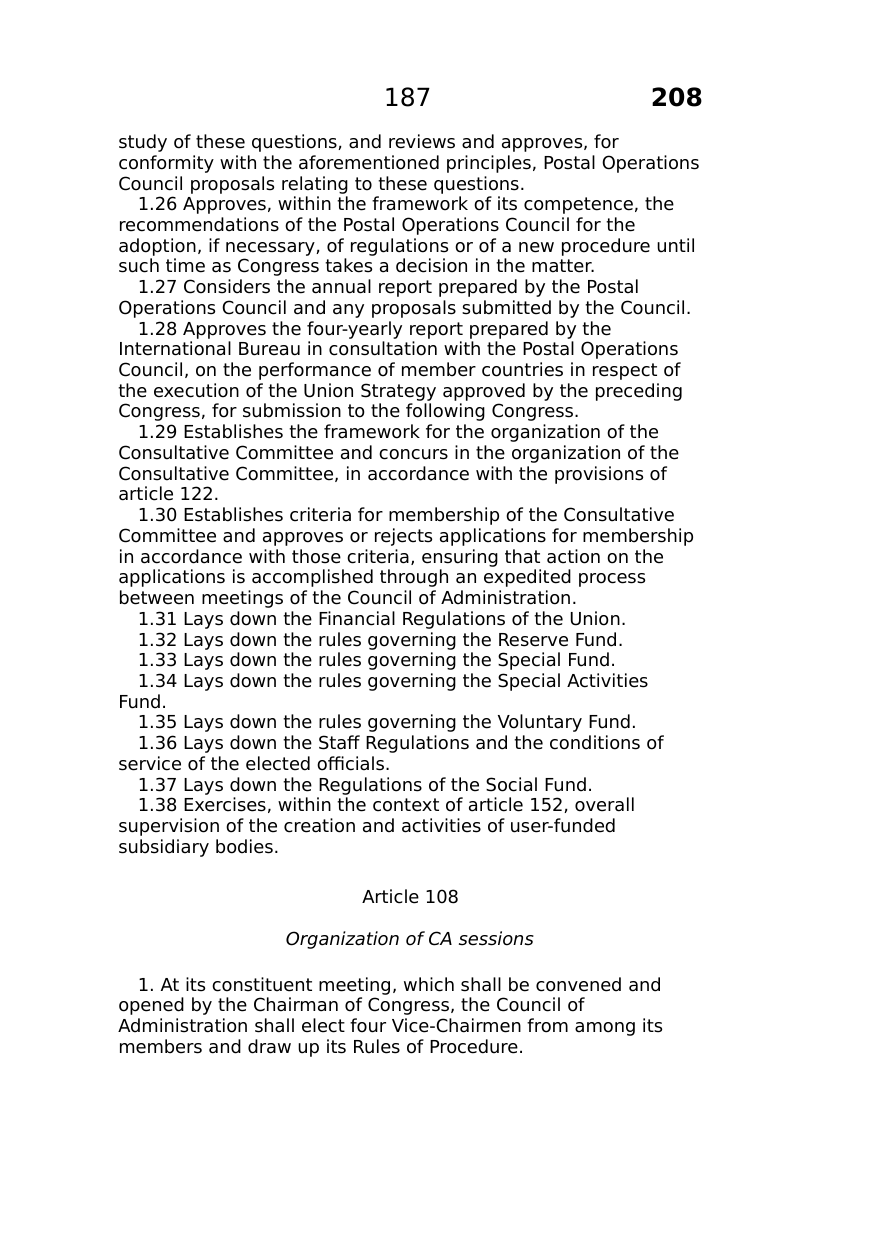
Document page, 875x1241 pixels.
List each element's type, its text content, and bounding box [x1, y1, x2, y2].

text 1.26 Approves, within the framework of its competence, the recommendations of the Postal Operations Council for the adoption, if necessary, of regulations or of a new procedure until such time as Congress takes a decision in the matter. [118, 194, 703, 277]
text 1.29 Establishes the framework for the organization of the Consultative Committee and concurs in the organization of the Consultative Committee, in accordance with the provisions of article 122. [118, 422, 703, 505]
text 1.35 Lays down the rules governing the Voluntary Fund. [118, 712, 703, 733]
text 1. At its constituent meeting, which shall be convened and opened by the Chairman of Congress, the Council of Administration shall elect four Vice-Chairmen from among its members and draw up its Rules of Procedure. [118, 974, 703, 1057]
text 1.28 Approves the four-yearly report prepared by the International Bureau in consultation with the Postal Operations Council, on the performance of member countries in respect of the execution of the Union Strategy approved by the preceding Congress, for submission to the following Congress. [118, 318, 703, 422]
text 1.37 Lays down the Regulations of the Social Fund. [118, 774, 703, 795]
text study of these questions, and reviews and approves, for conformity with the aforementioned principles, Postal Operations Council proposals relating to these questions. [118, 132, 703, 194]
text 1.38 Exercises, within the context of article 152, overall supervision of the creation and activities of user-funded subsidiary bodies. [118, 795, 703, 857]
text 1.31 Lays down the Financial Regulations of the Union. [118, 609, 703, 629]
text 1.36 Lays down the Staff Regulations and the conditions of service of the elected officials. [118, 733, 703, 774]
subtitle Article 108 Organization of CA sessions [118, 887, 703, 949]
text 1.30 Establishes criteria for membership of the Consultative Committee and approves or rejects applications for membership in accordance with those criteria, ensuring that action on the applications is accomplished through an expedited process between meetings of the Council of Administration. [118, 505, 703, 609]
text 1.27 Considers the annual report prepared by the Postal Operations Council and any proposals submitted by the Council. [118, 277, 703, 318]
text 1.34 Lays down the rules governing the Special Activities Fund. [118, 671, 703, 712]
text 1.32 Lays down the rules governing the Reserve Fund. [118, 629, 703, 650]
text 1.33 Lays down the rules governing the Special Fund. [118, 650, 703, 671]
